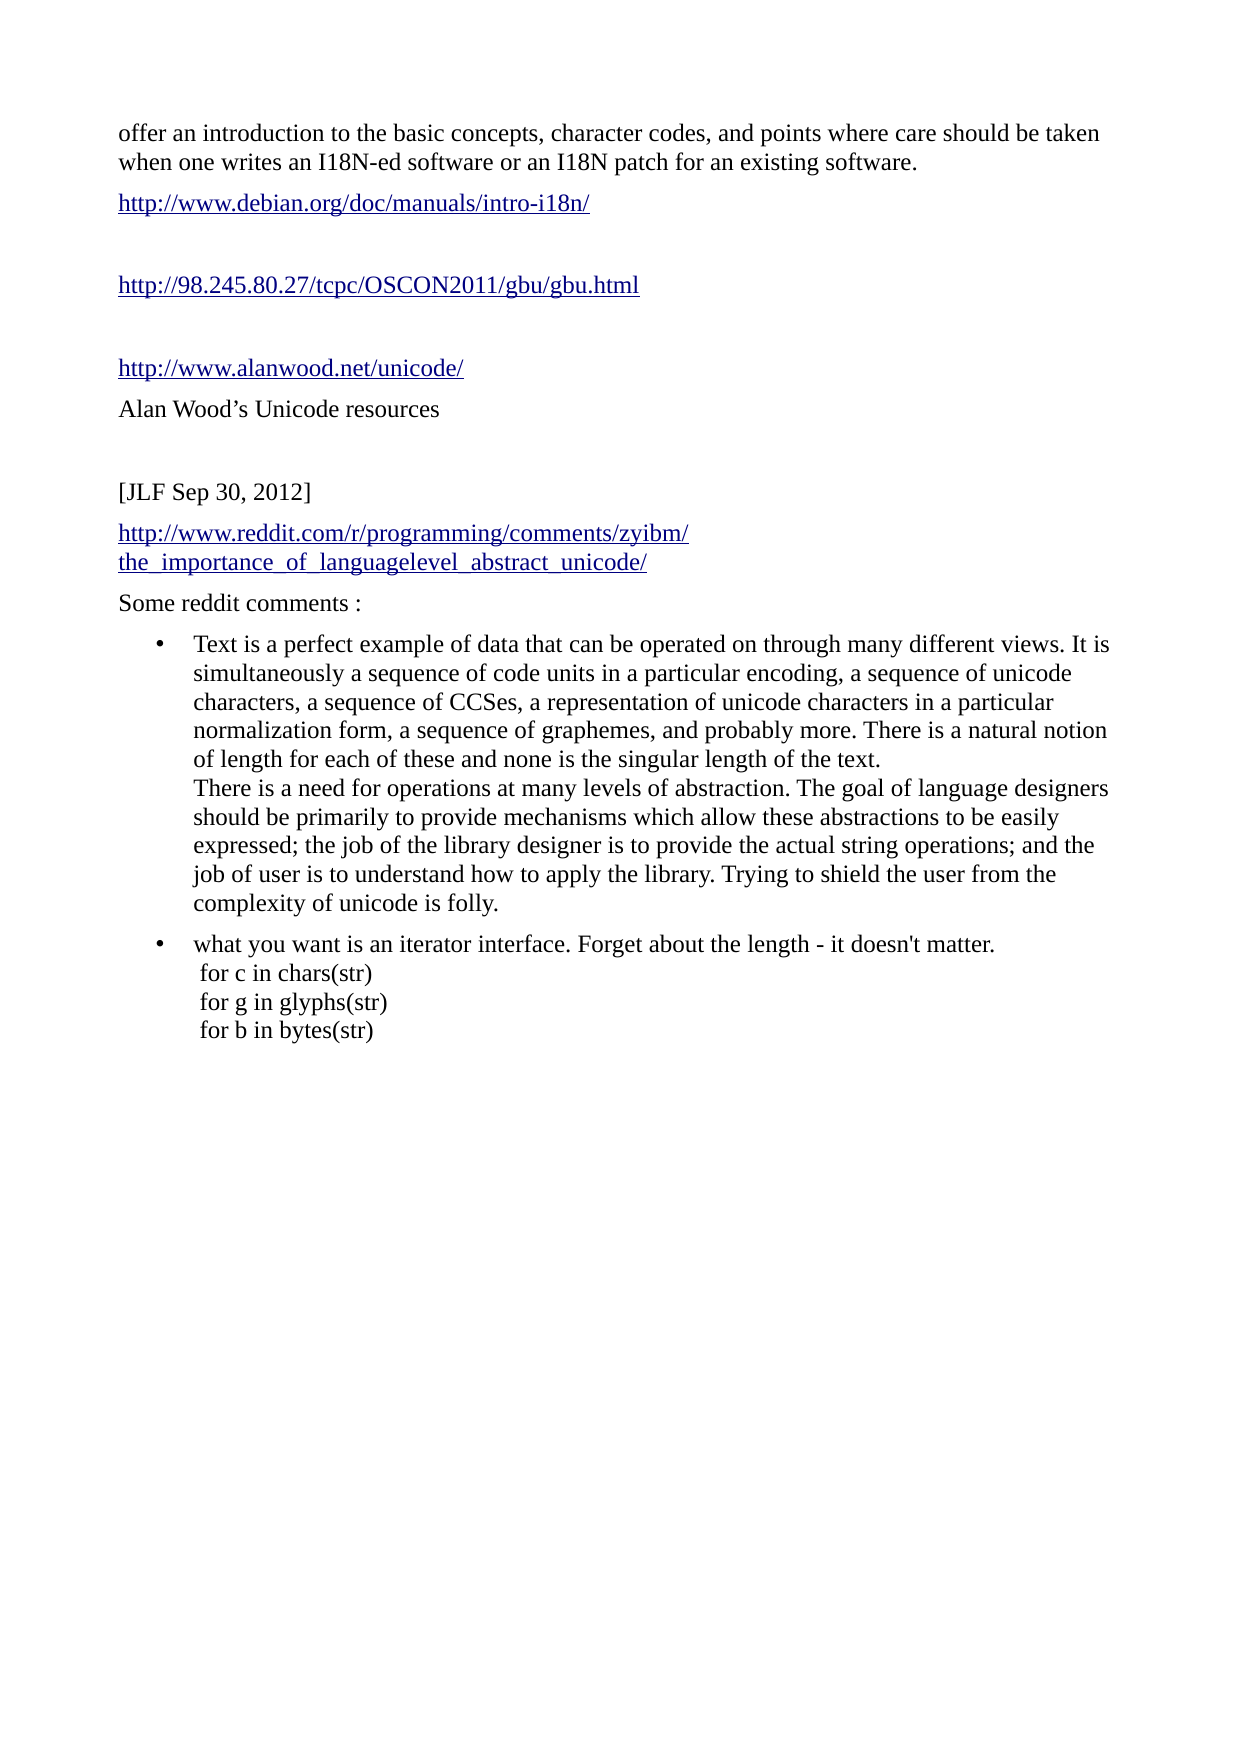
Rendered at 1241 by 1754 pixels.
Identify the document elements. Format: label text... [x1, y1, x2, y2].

text Alan Wood’s Unicode resources [118, 394, 1122, 423]
text Some reddit comments : [118, 588, 1122, 617]
text http://www.reddit.com/r/programming/comments/zyibm/the_importance_of_languagelevel_abstract_unicode/ [118, 518, 1122, 576]
text http://www.alanwood.net/unicode/ [118, 353, 1122, 382]
text offer an introduction to the basic concepts, character codes, and points where care should be taken when one writes an I18N-ed software or an I18N patch for an existing software. [118, 118, 1122, 176]
text http://www.debian.org/doc/manuals/intro-i18n/ [118, 188, 1122, 217]
text http://98.245.80.27/tcpc/OSCON2011/gbu/gbu.html [118, 271, 1122, 299]
text [JLF Sep 30, 2012] [118, 477, 1122, 506]
list Text is a perfect example of data that can be operated on through many different views. It is simultaneously a sequence of code units in a particular encoding, a sequence of unicode characters, a sequence of CCSes, a representation of unicode characters in a particular normalization form, a sequence of graphemes, and probably more. There is a natural notion of length for each of these and none is the singular length of the text. There is a need for operations at many levels of abstraction. The goal of language designers should be primarily to provide mechanisms which allow these abstractions to be easily expressed; the job of the library designer is to provide the actual string operations; and the job of user is to understand how to apply the library. Trying to shield the user from the complexity of unicode is folly. [156, 629, 1122, 917]
list what you want is an iterator interface. Forget about the length - it doesn't matter. for c in chars(str) for g in glyphs(str) for b in bytes(str) [156, 929, 1122, 1044]
